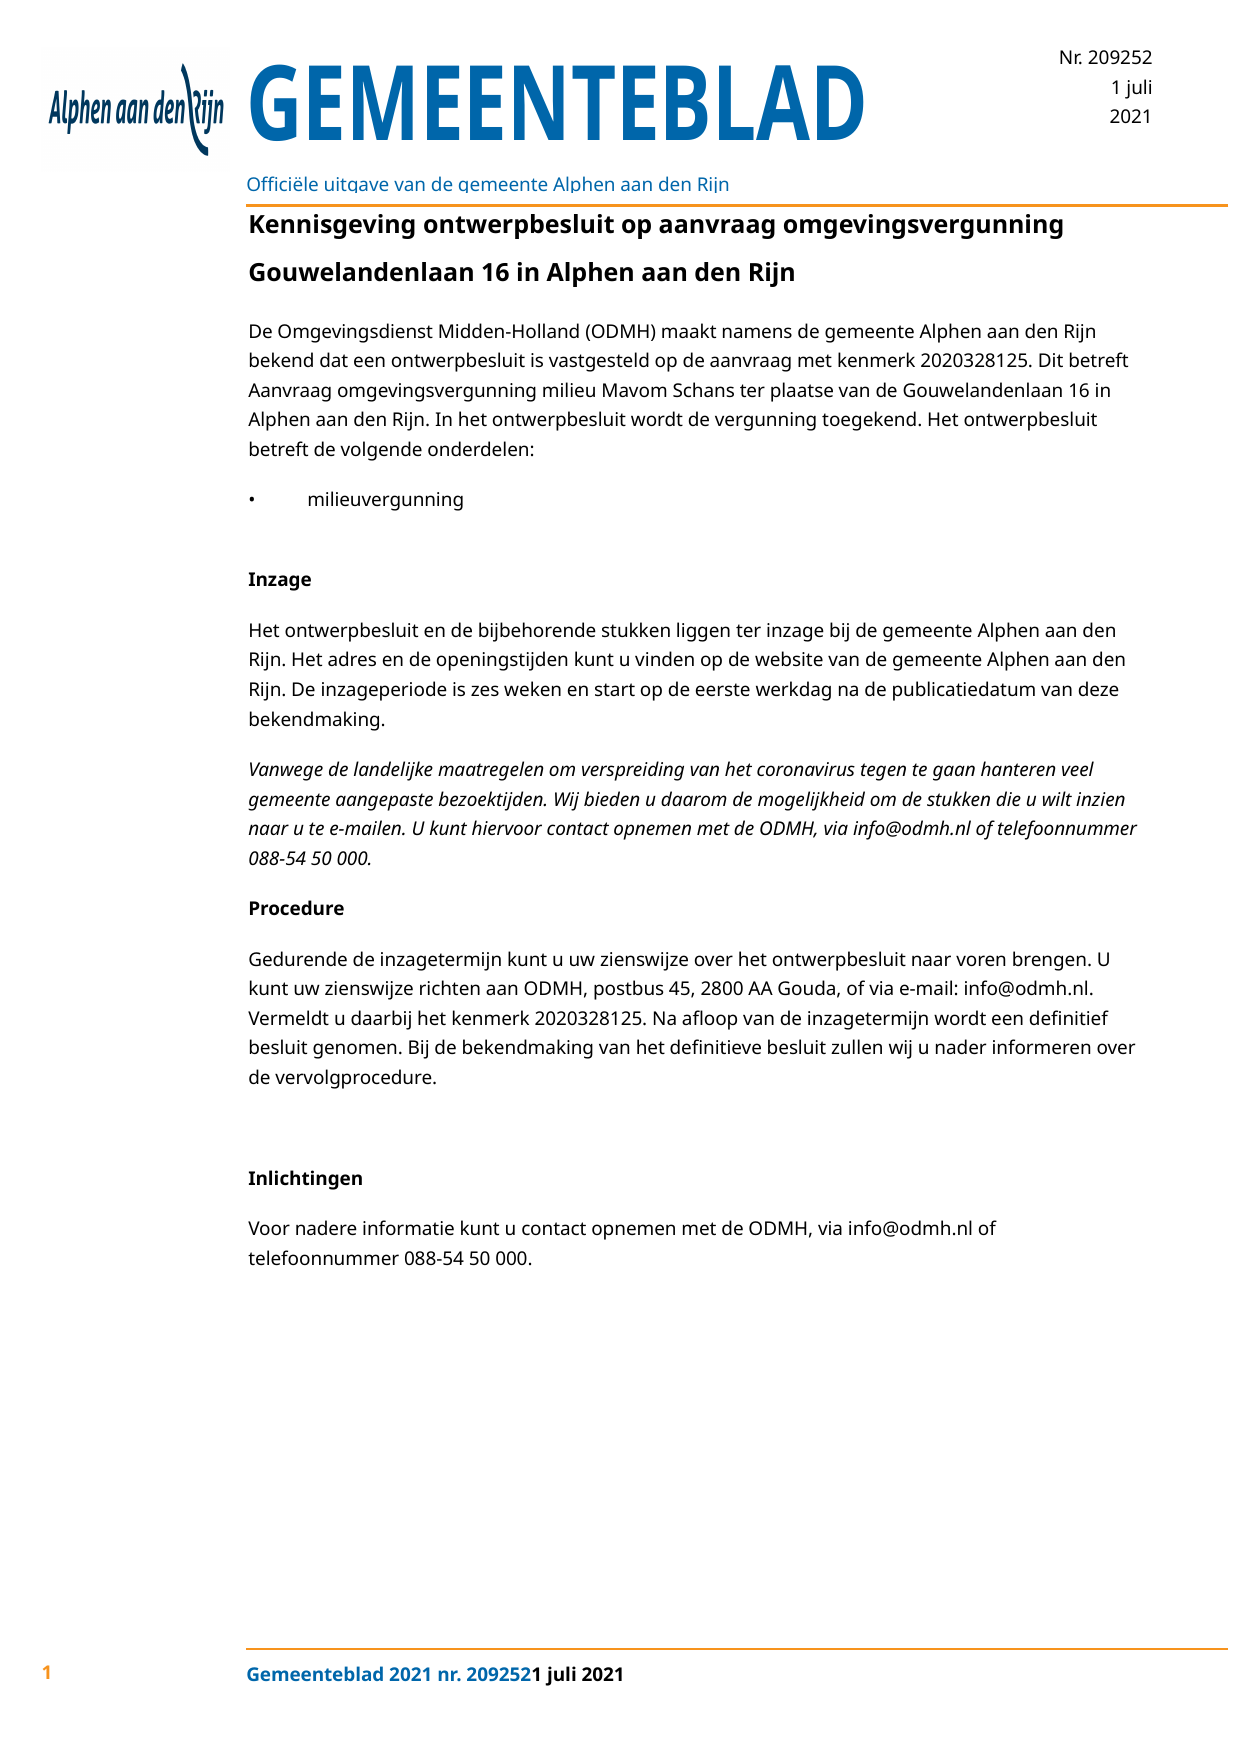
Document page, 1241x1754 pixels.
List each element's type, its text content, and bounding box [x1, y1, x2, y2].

text Voor nadere informatie kunt u contact opnemen met de ODMH, via info@odmh.nl of telefoonnummer 088-54 50 000. [248, 1215, 1152, 1271]
text Inzage [248, 567, 1152, 592]
picture [41, 47, 231, 172]
text Gedurende de inzagetermijn kunt u uw zienswijze over het ontwerpbesluit naar voren brengen. U kunt uw zienswijze richten aan ODMH, postbus 45, 2800 AA Gouda, of via e-mail: info@odmh.nl. Vermeldt u daarbij het kenmerk 2020328125. Na afloop van de inzagetermijn wordt een definitief besluit genomen. Bij de bekendmaking van het definitieve besluit zullen wij u nader informeren over de vervolgprocedure. [248, 946, 1152, 1090]
list milieuvergunning [248, 487, 1152, 512]
text Procedure [248, 895, 1152, 921]
text De Omgevingsdienst Midden-Holland (ODMH) maakt namens de gemeente Alphen aan den Rijn bekend dat een ontwerpbesluit is vastgesteld op de aanvraag met kenmerk 2020328125. Dit betreft Aanvraag omgevingsvergunning milieu Mavom Schans ter plaatse van de Gouwelandenlaan 16 in Alphen aan den Rijn. In het ontwerpbesluit wordt de vergunning toegekend. Het ontwerpbesluit betreft de volgende onderdelen: [248, 318, 1152, 462]
text Kennisgeving ontwerpbesluit op aanvraag omgevingsvergunning Gouwelandenlaan 16 in Alphen aan den Rijn [248, 207, 1152, 288]
text Vanwege de landelijke maatregelen om verspreiding van het coronavirus tegen te gaan hanteren veel gemeente aangepaste bezoektijden. Wij bieden u daarom de mogelijkheid om de stukken die u wilt inzien naar u te e-mailen. U kunt hiervoor contact opnemen met de ODMH, via info@odmh.nl of telefoonnummer 088-54 50 000. [248, 756, 1152, 871]
text Het ontwerpbesluit en de bijbehorende stukken liggen ter inzage bij de gemeente Alphen aan den Rijn. Het adres en de openingstijden kunt u vinden op de website van de gemeente Alphen aan den Rijn. De inzageperiode is zes weken en start op de eerste werkdag na de publicatiedatum van deze bekendmaking. [248, 617, 1152, 732]
text Inlichtingen [248, 1165, 1152, 1191]
